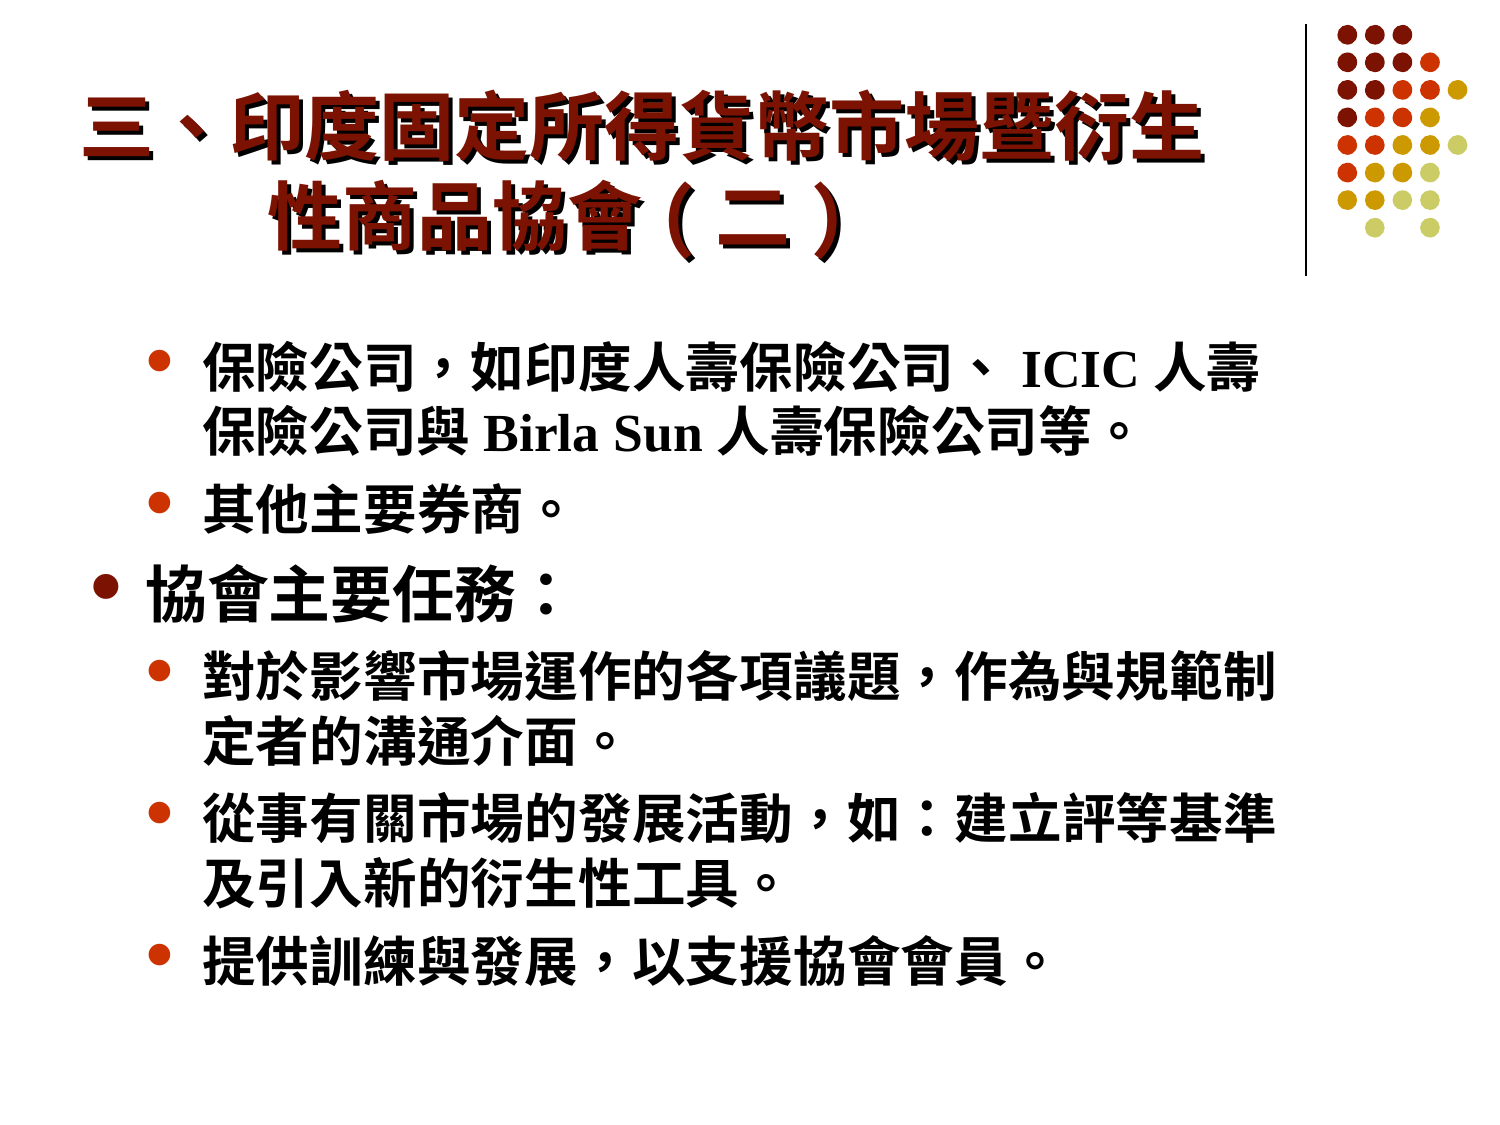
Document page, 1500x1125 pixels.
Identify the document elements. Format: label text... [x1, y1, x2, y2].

list 保險公司，如印度人壽保險公司、ICIC人壽保險公司與Birla Sun人壽保險公司等。 其他主要券商。 協會主要任務： 對於影響市場運作的各項議題，作為與規範制定者的溝通介面。 從事有關市場的發展活動，如：建立評等基準及引入新的衍生性工具。 提供訓練與發展，以支援協會會員。 [75, 326, 1306, 1006]
title 三、印度固定所得貨幣市場暨衍生 性商品協會(二) [64, 54, 1303, 268]
